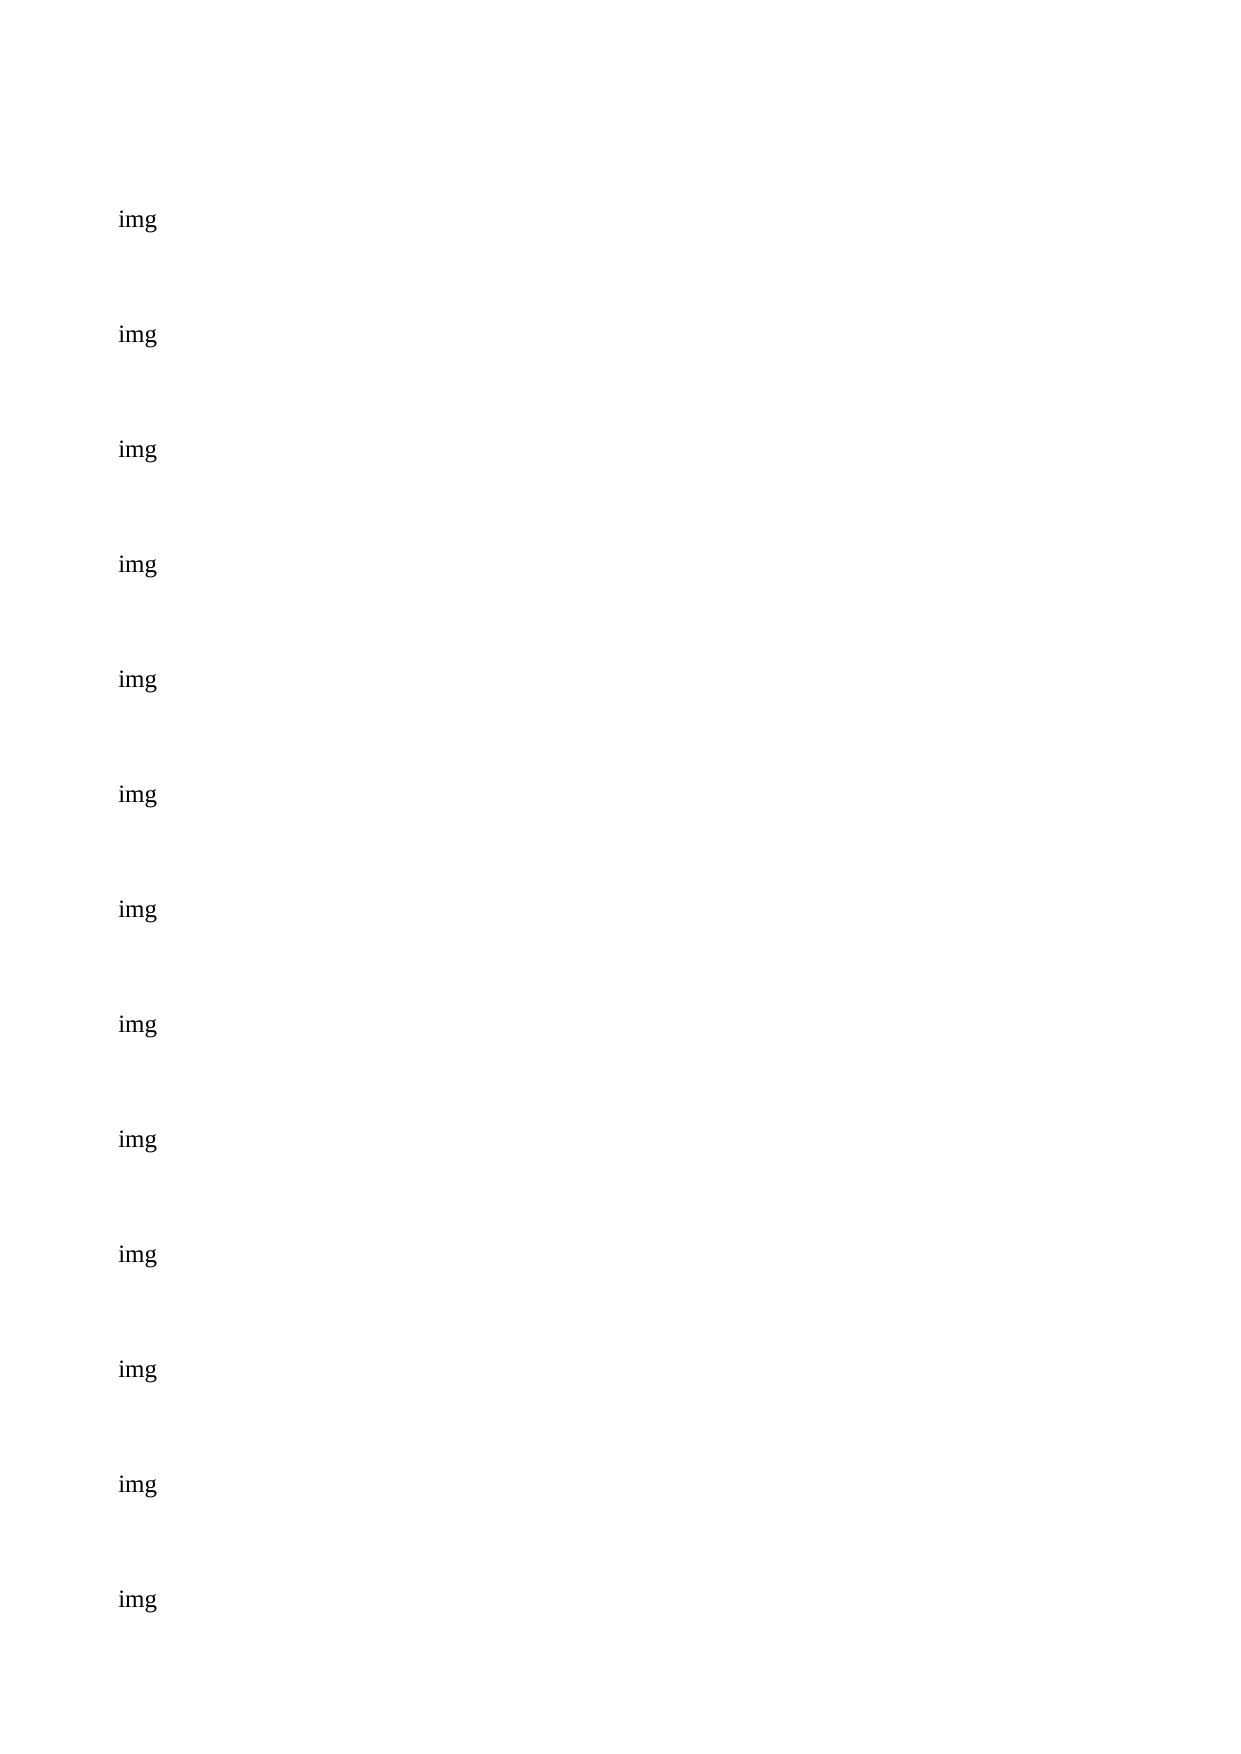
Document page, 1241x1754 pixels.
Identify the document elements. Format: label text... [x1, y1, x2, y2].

text img [118, 779, 1122, 808]
text img [118, 1584, 1122, 1613]
text img [118, 664, 1122, 693]
text img [118, 894, 1122, 923]
text img [118, 1469, 1122, 1498]
text img [118, 319, 1122, 348]
text img [118, 1009, 1122, 1038]
text img [118, 204, 1122, 233]
text img [118, 1124, 1122, 1153]
text img [118, 549, 1122, 578]
text img [118, 1354, 1122, 1383]
text img [118, 1239, 1122, 1268]
text img [118, 434, 1122, 463]
